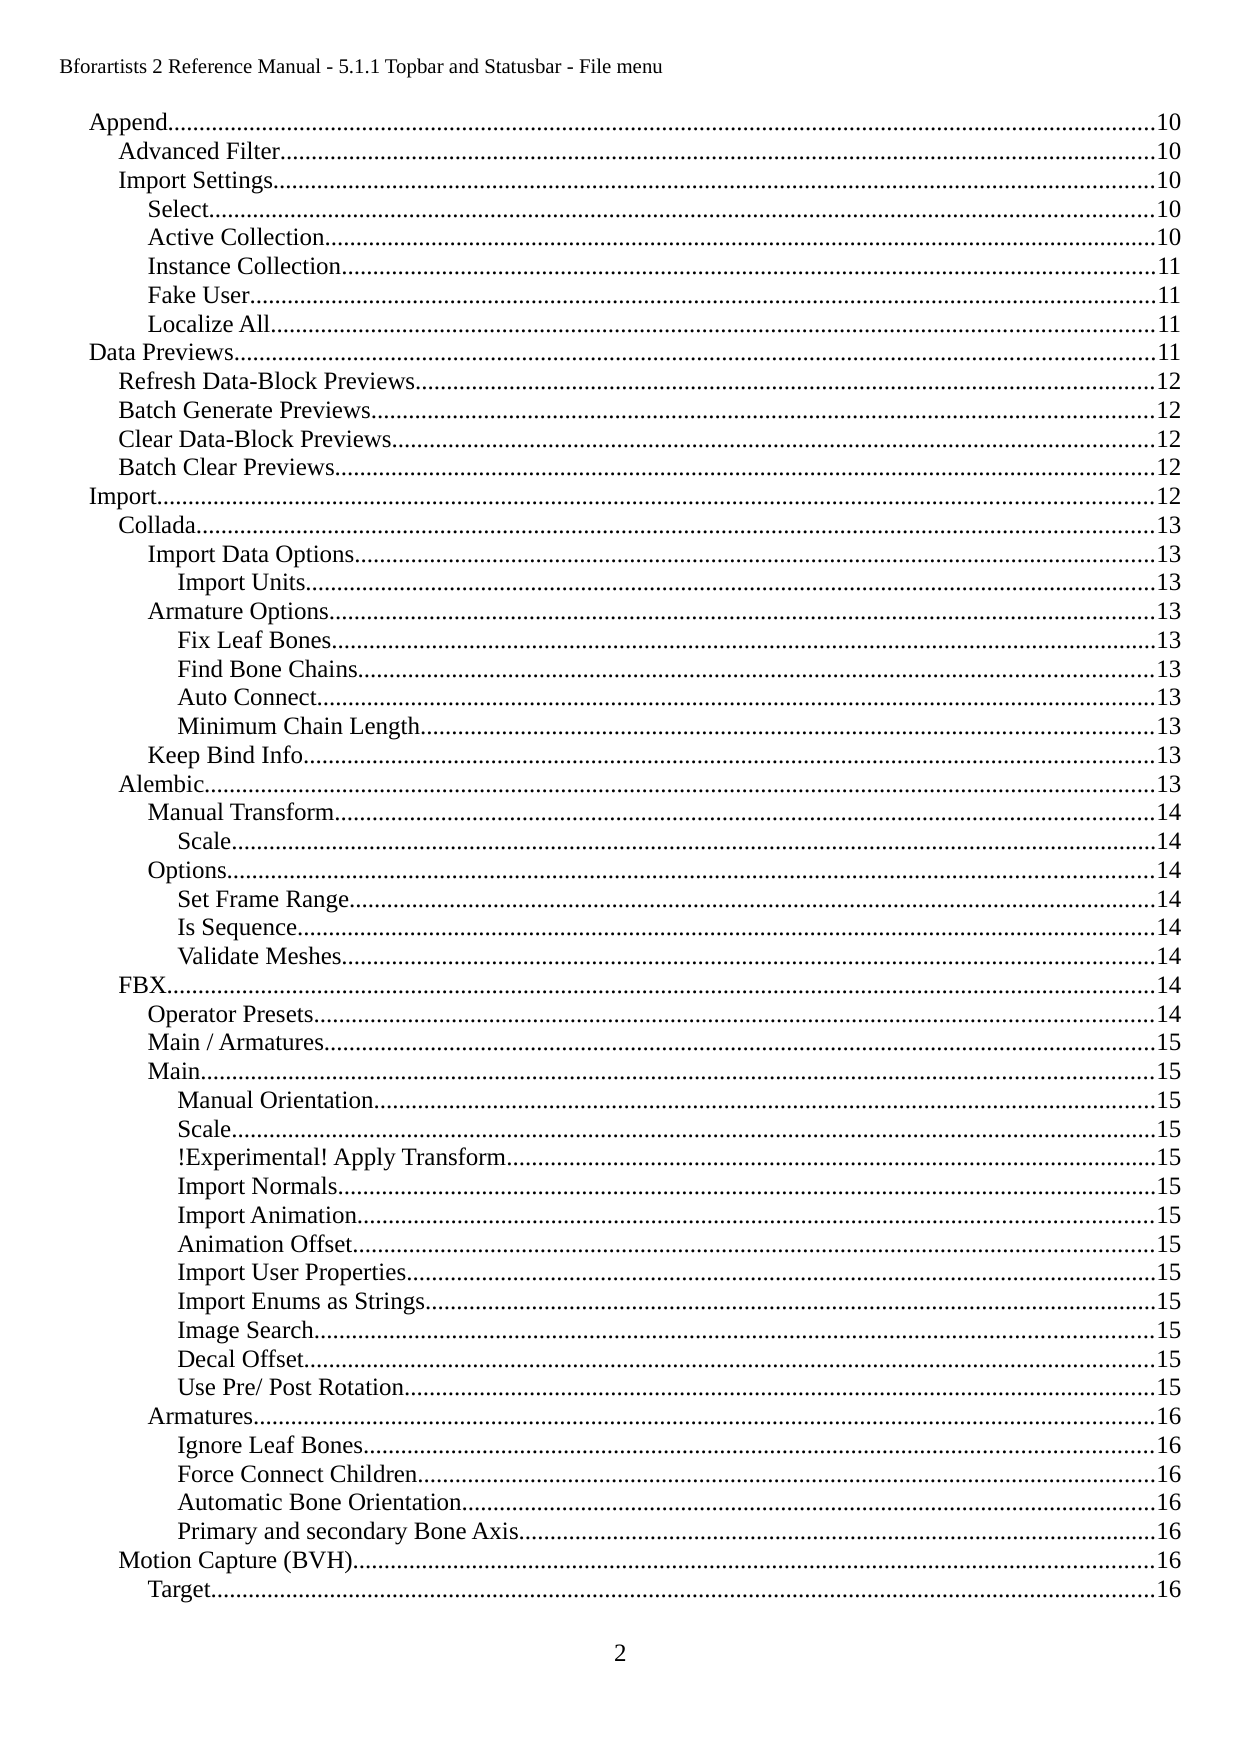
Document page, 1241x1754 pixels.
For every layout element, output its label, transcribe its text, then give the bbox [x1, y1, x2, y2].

text Clear Data-Block Previews 12 [118, 424, 1181, 452]
text Import Enums as Strings 15 [177, 1286, 1181, 1315]
text Automatic Bone Orientation 16 [177, 1487, 1181, 1516]
text Refresh Data-Block Previews 12 [118, 366, 1181, 395]
text Alembic 13 [118, 769, 1181, 797]
text Manual Orientation 15 [177, 1085, 1181, 1114]
text Decal Offset 15 [177, 1344, 1181, 1372]
text Main / Armatures 15 [147, 1027, 1181, 1056]
text Active Collection 10 [147, 222, 1181, 251]
text Data Previews 11 [88, 337, 1181, 366]
text Manual Transform 14 [147, 797, 1181, 826]
text Auto Connect 13 [177, 682, 1181, 711]
text Ignore Leaf Bones 16 [177, 1430, 1181, 1459]
text Animation Offset 15 [177, 1229, 1181, 1257]
text Armatures 16 [147, 1401, 1181, 1430]
text Use Pre/ Post Rotation 15 [177, 1372, 1181, 1401]
text Scale 15 [177, 1114, 1181, 1142]
text Import Animation 15 [177, 1200, 1181, 1229]
text Scale 14 [177, 826, 1181, 855]
text Armature Options 13 [147, 596, 1181, 625]
text Is Sequence 14 [177, 912, 1181, 941]
text Import 12 [88, 481, 1181, 510]
text FBX 14 [118, 970, 1181, 999]
text Advanced Filter 10 [118, 136, 1181, 165]
text Import Data Options 13 [147, 539, 1181, 567]
text Fake User 11 [147, 280, 1181, 309]
text Target 16 [147, 1574, 1181, 1602]
text Keep Bind Info 13 [147, 740, 1181, 769]
text Minimum Chain Length 13 [177, 711, 1181, 740]
text Batch Clear Previews 12 [118, 452, 1181, 481]
text Import User Properties 15 [177, 1257, 1181, 1286]
text Fix Leaf Bones 13 [177, 625, 1181, 654]
text Main 15 [147, 1056, 1181, 1085]
text Select 10 [147, 194, 1181, 222]
text Append 10 [88, 107, 1181, 136]
text Options 14 [147, 855, 1181, 884]
text Import Settings 10 [118, 165, 1181, 194]
text !Experimental! Apply Transform 15 [177, 1142, 1181, 1171]
text Find Bone Chains 13 [177, 654, 1181, 682]
text Motion Capture (BVH) 16 [118, 1545, 1181, 1574]
text Operator Presets 14 [147, 999, 1181, 1027]
text Set Frame Range 14 [177, 884, 1181, 912]
text Import Normals 15 [177, 1171, 1181, 1200]
text Instance Collection 11 [147, 251, 1181, 280]
text Force Connect Children 16 [177, 1459, 1181, 1487]
text Validate Meshes 14 [177, 941, 1181, 970]
text Primary and secondary Bone Axis 16 [177, 1516, 1181, 1545]
text Image Search 15 [177, 1315, 1181, 1344]
text Import Units 13 [177, 567, 1181, 596]
text Batch Generate Previews 12 [118, 395, 1181, 424]
text Collada 13 [118, 510, 1181, 539]
text Localize All 11 [147, 309, 1181, 337]
